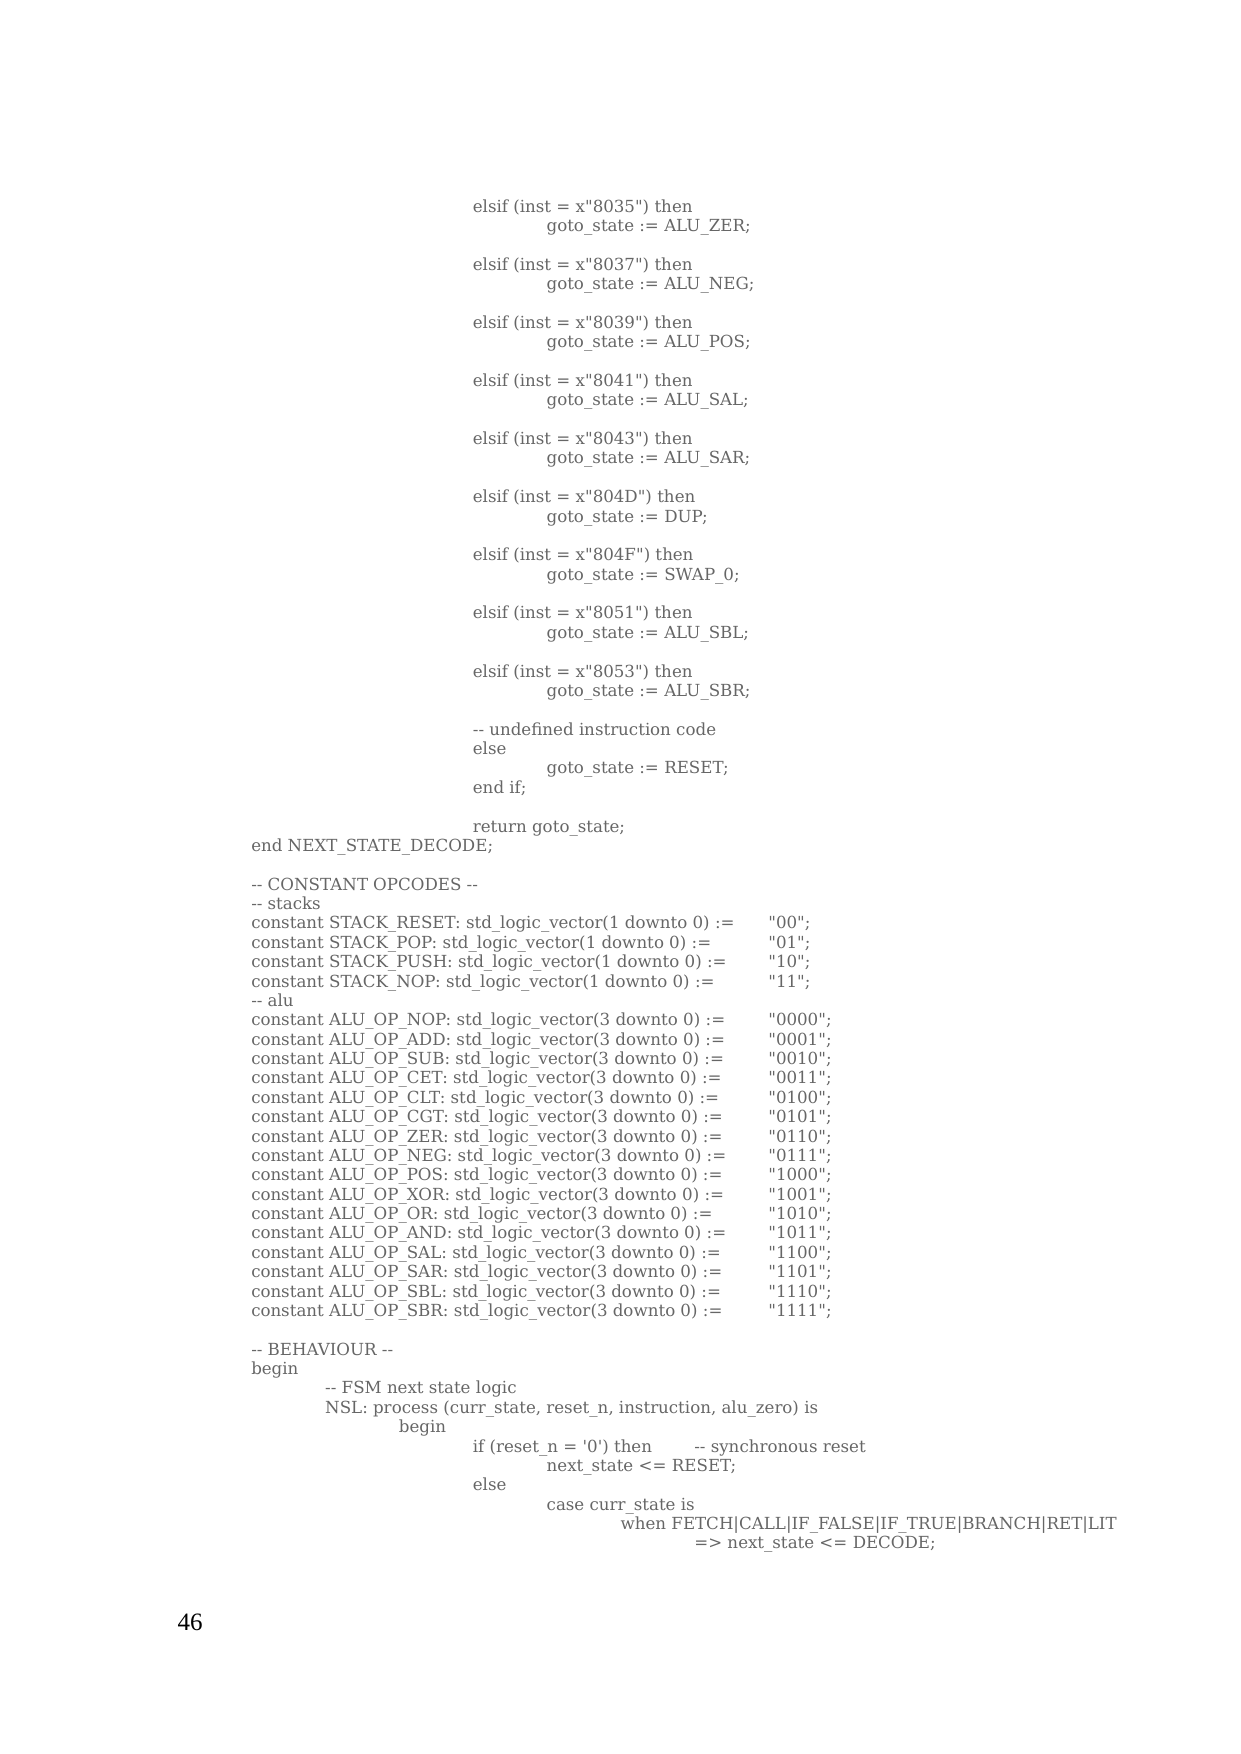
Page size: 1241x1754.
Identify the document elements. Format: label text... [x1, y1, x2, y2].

text constant ALU_OP_SBR: std_logic_vector(3 downto 0) := "1111"; [177, 1301, 1122, 1320]
text constant STACK_PUSH: std_logic_vector(1 downto 0) := "10"; [177, 952, 1122, 972]
text goto_state := RESET; [177, 758, 1122, 778]
text begin [177, 1417, 1122, 1437]
text constant ALU_OP_ZER: std_logic_vector(3 downto 0) := "0110"; [177, 1127, 1122, 1146]
text return goto_state; [177, 817, 1122, 836]
text constant ALU_OP_ADD: std_logic_vector(3 downto 0) := "0001"; [177, 1030, 1122, 1049]
text constant ALU_OP_CET: std_logic_vector(3 downto 0) := "0011"; [177, 1068, 1122, 1088]
text elsif (inst = x"804F") then [177, 545, 1122, 565]
text -- BEHAVIOUR -- [177, 1340, 1122, 1359]
text goto_state := ALU_SAL; [177, 390, 1122, 410]
text constant ALU_OP_AND: std_logic_vector(3 downto 0) := "1011"; [177, 1223, 1122, 1243]
text goto_state := ALU_NEG; [177, 274, 1122, 293]
text else [177, 739, 1122, 758]
text case curr_state is [177, 1495, 1122, 1514]
text when FETCH|CALL|IF_FALSE|IF_TRUE|BRANCH|RET|LIT [177, 1514, 1122, 1533]
text end if; [177, 778, 1122, 797]
text constant ALU_OP_SUB: std_logic_vector(3 downto 0) := "0010"; [177, 1049, 1122, 1068]
text constant ALU_OP_NEG: std_logic_vector(3 downto 0) := "0111"; [177, 1146, 1122, 1165]
text -- alu [177, 991, 1122, 1010]
text next_state <= RESET; [177, 1456, 1122, 1475]
text constant ALU_OP_CGT: std_logic_vector(3 downto 0) := "0101"; [177, 1107, 1122, 1127]
text goto_state := ALU_POS; [177, 332, 1122, 352]
text constant STACK_POP: std_logic_vector(1 downto 0) := "01"; [177, 933, 1122, 952]
text goto_state := ALU_SAR; [177, 448, 1122, 468]
text begin [177, 1359, 1122, 1378]
text -- FSM next state logic [177, 1378, 1122, 1398]
text elsif (inst = x"804D") then [177, 487, 1122, 507]
text end NEXT_STATE_DECODE; [177, 836, 1122, 855]
text elsif (inst = x"8041") then [177, 371, 1122, 390]
text -- CONSTANT OPCODES -- [177, 875, 1122, 894]
text goto_state := DUP; [177, 507, 1122, 526]
text constant ALU_OP_XOR: std_logic_vector(3 downto 0) := "1001"; [177, 1185, 1122, 1204]
text elsif (inst = x"8035") then [177, 197, 1122, 216]
text => next_state <= DECODE; [177, 1533, 1122, 1553]
text if (reset_n = '0') then -- synchronous reset [177, 1437, 1122, 1456]
text goto_state := ALU_SBL; [177, 623, 1122, 642]
text constant ALU_OP_SBL: std_logic_vector(3 downto 0) := "1110"; [177, 1282, 1122, 1301]
text goto_state := ALU_SBR; [177, 681, 1122, 700]
text constant ALU_OP_SAL: std_logic_vector(3 downto 0) := "1100"; [177, 1243, 1122, 1262]
text elsif (inst = x"8053") then [177, 662, 1122, 681]
text goto_state := ALU_ZER; [177, 216, 1122, 235]
text -- stacks [177, 894, 1122, 913]
text constant ALU_OP_POS: std_logic_vector(3 downto 0) := "1000"; [177, 1165, 1122, 1185]
text elsif (inst = x"8043") then [177, 429, 1122, 448]
text constant ALU_OP_OR: std_logic_vector(3 downto 0) := "1010"; [177, 1204, 1122, 1223]
text elsif (inst = x"8051") then [177, 603, 1122, 623]
text constant STACK_NOP: std_logic_vector(1 downto 0) := "11"; [177, 972, 1122, 991]
text constant ALU_OP_NOP: std_logic_vector(3 downto 0) := "0000"; [177, 1010, 1122, 1030]
text NSL: process (curr_state, reset_n, instruction, alu_zero) is [177, 1398, 1122, 1417]
text constant STACK_RESET: std_logic_vector(1 downto 0) := "00"; [177, 913, 1122, 933]
text else [177, 1475, 1122, 1495]
text constant ALU_OP_SAR: std_logic_vector(3 downto 0) := "1101"; [177, 1262, 1122, 1282]
text -- undefined instruction code [177, 720, 1122, 739]
text constant ALU_OP_CLT: std_logic_vector(3 downto 0) := "0100"; [177, 1088, 1122, 1107]
text goto_state := SWAP_0; [177, 565, 1122, 584]
text elsif (inst = x"8037") then [177, 255, 1122, 274]
text elsif (inst = x"8039") then [177, 313, 1122, 332]
